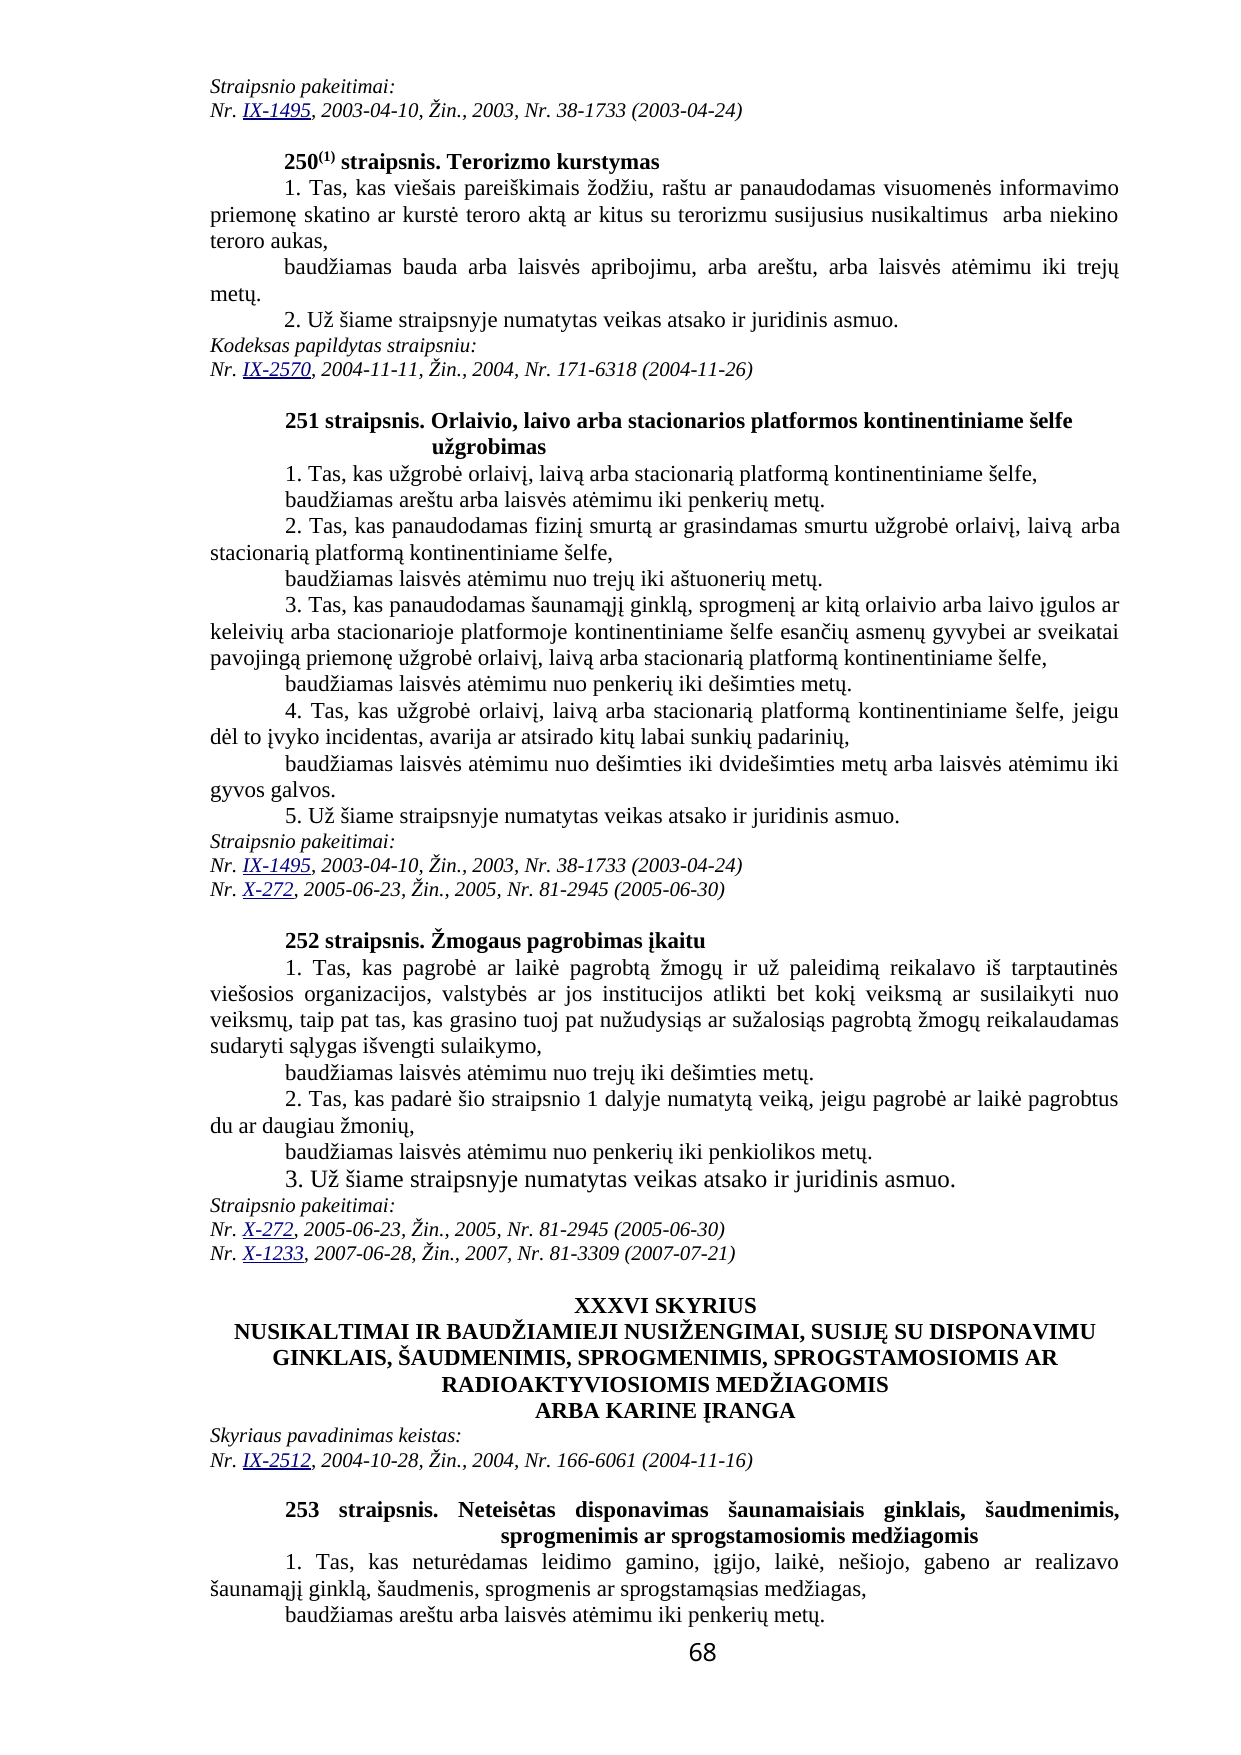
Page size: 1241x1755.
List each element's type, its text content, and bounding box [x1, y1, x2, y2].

text Straipsnio pakeitimai: [210, 1193, 1120, 1217]
text 1. Tas, kas neturėdamas leidimo gamino, įgijo, laikė, nešiojo, gabeno ar realizavo šaunamąjį ginklą, šaudmenis, sprogmenis ar sprogstamąsias medžiagas, [210, 1548, 1120, 1601]
text baudžiamas laisvės atėmimu nuo trejų iki aštuonerių metų. [210, 565, 1120, 591]
text Nr. IX-1495, 2003-04-10, Žin., 2003, Nr. 38-1733 (2003-04-24) [210, 853, 1120, 877]
text 4. Tas, kas užgrobė orlaivį, laivą arba stacionarią platformą kontinentiniame šelfe, jeigu dėl to įvyko incidentas, avarija ar atsirado kitų labai sunkių padarinių, [210, 697, 1120, 749]
text baudžiamas bauda arba laisvės apribojimu, arba areštu, arba laisvės atėmimu iki trejų metų. [210, 253, 1120, 306]
text 251 straipsnis. Orlaivio, laivo arba stacionarios platformos kontinentiniame šelfe [210, 407, 1120, 433]
text baudžiamas areštu arba laisvės atėmimu iki penkerių metų. [210, 1601, 1120, 1627]
text 3. Tas, kas panaudodamas šaunamąjį ginklą, sprogmenį ar kitą orlaivio arba laivo įgulos ar keleivių arba stacionarioje platformoje kontinentiniame šelfe esančių asmenų gyvybei ar sveikatai pavojingą priemonę užgrobė orlaivį, laivą arba stacionarią platformą kontinentiniame šelfe, [210, 591, 1120, 671]
text XXXVI SKYRIUS [210, 1292, 1120, 1318]
text 3. Už šiame straipsnyje numatytas veikas atsako ir juridinis asmuo. [210, 1164, 1120, 1193]
text 1. Tas, kas užgrobė orlaivį, laivą arba stacionarią platformą kontinentiniame šelfe, [210, 460, 1120, 486]
text Skyriaus pavadinimas keistas: [210, 1423, 1120, 1447]
text ARBA KARINE ĮRANGA [210, 1397, 1120, 1423]
text Nr. X-1233, 2007-06-28, Žin., 2007, Nr. 81-3309 (2007-07-21) [210, 1241, 1120, 1265]
text Kodeksas papildytas straipsniu: [210, 332, 1120, 357]
text 1. Tas, kas viešais pareiškimais žodžiu, raštu ar panaudodamas visuomenės informavimo priemonę skatino ar kurstė teroro aktą ar kitus su terorizmu susijusius nusikaltimus arba niekino teroro aukas, [210, 174, 1120, 253]
text baudžiamas areštu arba laisvės atėmimu iki penkerių metų. [210, 486, 1120, 512]
text užgrobimas [210, 433, 1120, 460]
text Straipsnio pakeitimai: [210, 829, 1120, 853]
text 2. Už šiame straipsnyje numatytas veikas atsako ir juridinis asmuo. [210, 306, 1120, 332]
text Nr. IX-2512, 2004-10-28, Žin., 2004, Nr. 166-6061 (2004-11-16) [210, 1447, 1120, 1472]
text baudžiamas laisvės atėmimu nuo penkerių iki penkiolikos metų. [210, 1138, 1120, 1164]
text 1. Tas, kas pagrobė ar laikė pagrobtą žmogų ir už paleidimą reikalavo iš tarptautinės viešosios organizacijos, valstybės ar jos institucijos atlikti bet kokį veiksmą ar susilaikyti nuo veiksmų, taip pat tas, kas grasino tuoj pat nužudysiąs ar sužalosiąs pagrobtą žmogų reikalaudamas sudaryti sąlygas išvengti sulaikymo, [210, 953, 1120, 1059]
text 2. Tas, kas panaudodamas fizinį smurtą ar grasindamas smurtu užgrobė orlaivį, laivą arba stacionarią platformą kontinentiniame šelfe, [210, 512, 1120, 565]
text baudžiamas laisvės atėmimu nuo penkerių iki dešimties metų. [210, 671, 1120, 697]
text Nr. IX-2570, 2004-11-11, Žin., 2004, Nr. 171-6318 (2004-11-26) [210, 357, 1120, 381]
text Nr. IX-1495, 2003-04-10, Žin., 2003, Nr. 38-1733 (2003-04-24) [210, 98, 1120, 122]
text baudžiamas laisvės atėmimu nuo dešimties iki dvidešimties metų arba laisvės atėmimu iki gyvos galvos. [210, 749, 1120, 802]
text 252 straipsnis. Žmogaus pagrobimas įkaitu [210, 927, 1120, 953]
text 250(1) straipsnis. Terorizmo kurstymas [210, 148, 1120, 174]
text 253 straipsnis. Neteisėtas disponavimas šaunamaisiais ginklais, šaudmenimis, sprogmenimis ar sprogstamosiomis medžiagomis [285, 1496, 1120, 1548]
text Nr. X-272, 2005-06-23, Žin., 2005, Nr. 81-2945 (2005-06-30) [210, 1217, 1120, 1241]
text NUSIKALTIMAI IR BAUDŽIAMIEJI NUSIŽENGIMAI, SUSIJĘ SU DISPONAVIMU GINKLAIS, ŠAUDMENIMIS, SPROGMENIMIS, SPROGSTAMOSIOMIS AR RADIOAKTYVIOSIOMIS MEDŽIAGOMIS [210, 1318, 1120, 1397]
text 5. Už šiame straipsnyje numatytas veikas atsako ir juridinis asmuo. [210, 802, 1120, 829]
text Nr. X-272, 2005-06-23, Žin., 2005, Nr. 81-2945 (2005-06-30) [210, 877, 1120, 901]
text Straipsnio pakeitimai: [210, 73, 1120, 98]
text baudžiamas laisvės atėmimu nuo trejų iki dešimties metų. [210, 1059, 1120, 1085]
text 2. Tas, kas padarė šio straipsnio 1 dalyje numatytą veiką, jeigu pagrobė ar laikė pagrobtus du ar daugiau žmonių, [210, 1085, 1120, 1138]
